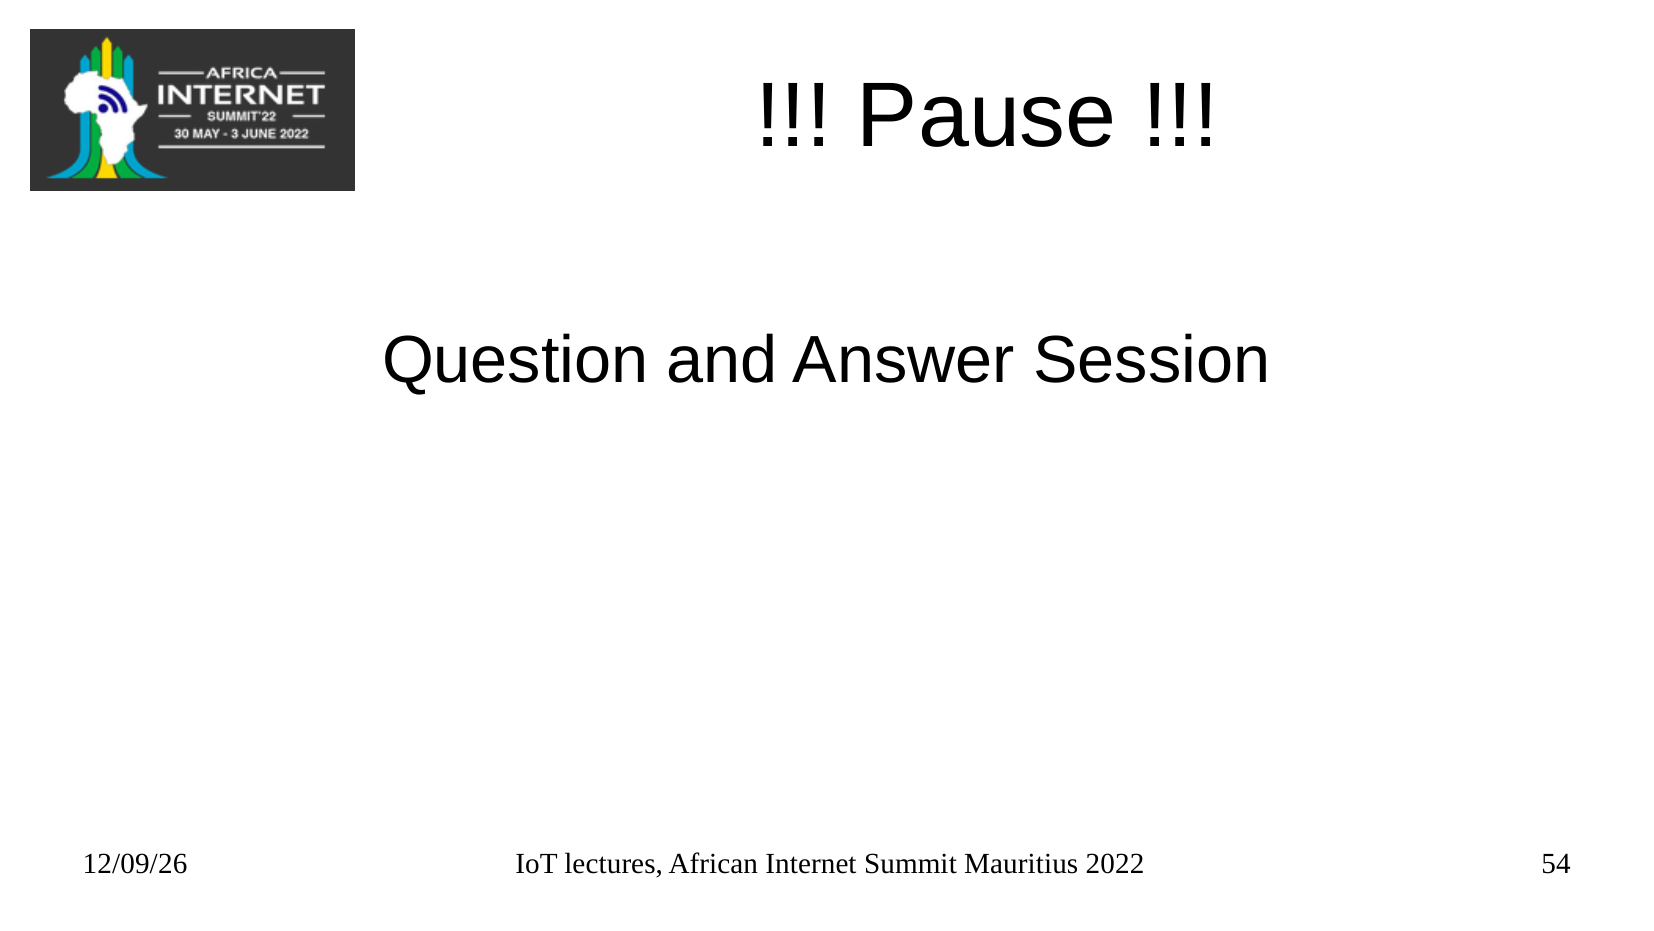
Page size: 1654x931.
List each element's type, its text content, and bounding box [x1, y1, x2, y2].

list Question and Answer Session [82, 217, 1571, 758]
title !!! Pause !!! [403, 37, 1571, 193]
picture [30, 29, 355, 191]
